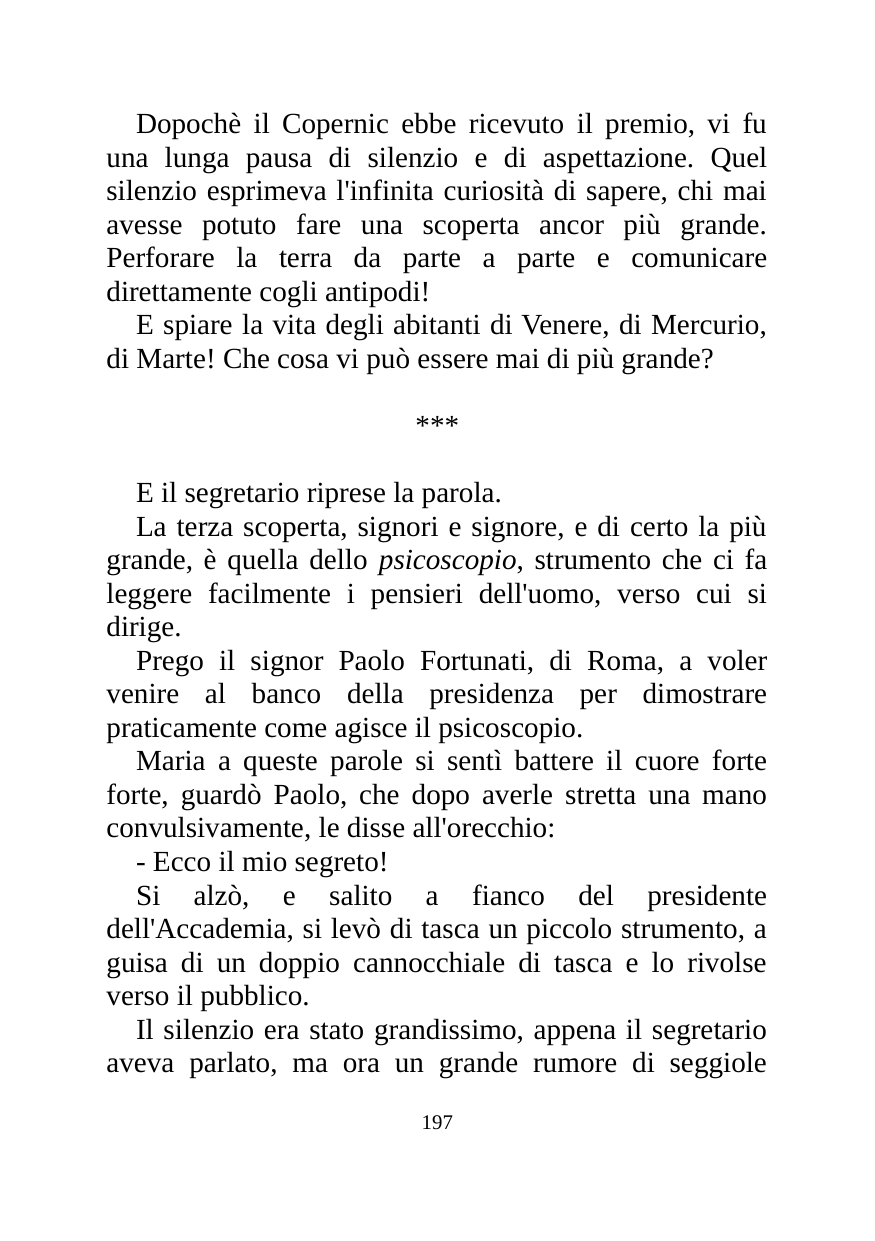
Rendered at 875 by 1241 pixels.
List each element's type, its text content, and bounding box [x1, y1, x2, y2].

text Il silenzio era stato grandissimo, appena il segretario aveva parlato, ma ora un grande rumore di seggiole [106, 1012, 768, 1079]
text Si alzò, e salito a fianco del presidente dell'Accademia, si levò di tasca un piccolo strumento, a guisa di un doppio cannocchiale di tasca e lo rivolse verso il pubblico. [106, 878, 768, 1012]
text Prego il signor Paolo Fortunati, di Roma, a voler venire al banco della presidenza per dimostrare praticamente come agisce il psicoscopio. [106, 643, 768, 743]
text Dopochè il Copernic ebbe ricevuto il premio, vi fu una lunga pausa di silenzio e di aspettazione. Quel silenzio esprimeva l'infinita curiosità di sapere, chi mai avesse potuto fare una scoperta ancor più grande. Perforare la terra da parte a parte e comunicare direttamente cogli antipodi! [106, 106, 768, 307]
text E il segretario riprese la parola. [106, 475, 768, 509]
text E spiare la vita degli abitanti di Venere, di Mercurio, di Marte! Che cosa vi può essere mai di più grande? [106, 307, 768, 374]
text La terza scoperta, signori e signore, e di certo la più grande, è quella dello psicoscopio, strumento che ci fa leggere facilmente i pensieri dell'uomo, verso cui si dirige. [106, 509, 768, 643]
text - Ecco il mio segreto! [106, 844, 768, 878]
text Maria a queste parole si sentì battere il cuore forte forte, guardò Paolo, che dopo averle stretta una mano convulsivamente, le disse all'orecchio: [106, 743, 768, 844]
text *** [106, 408, 768, 442]
